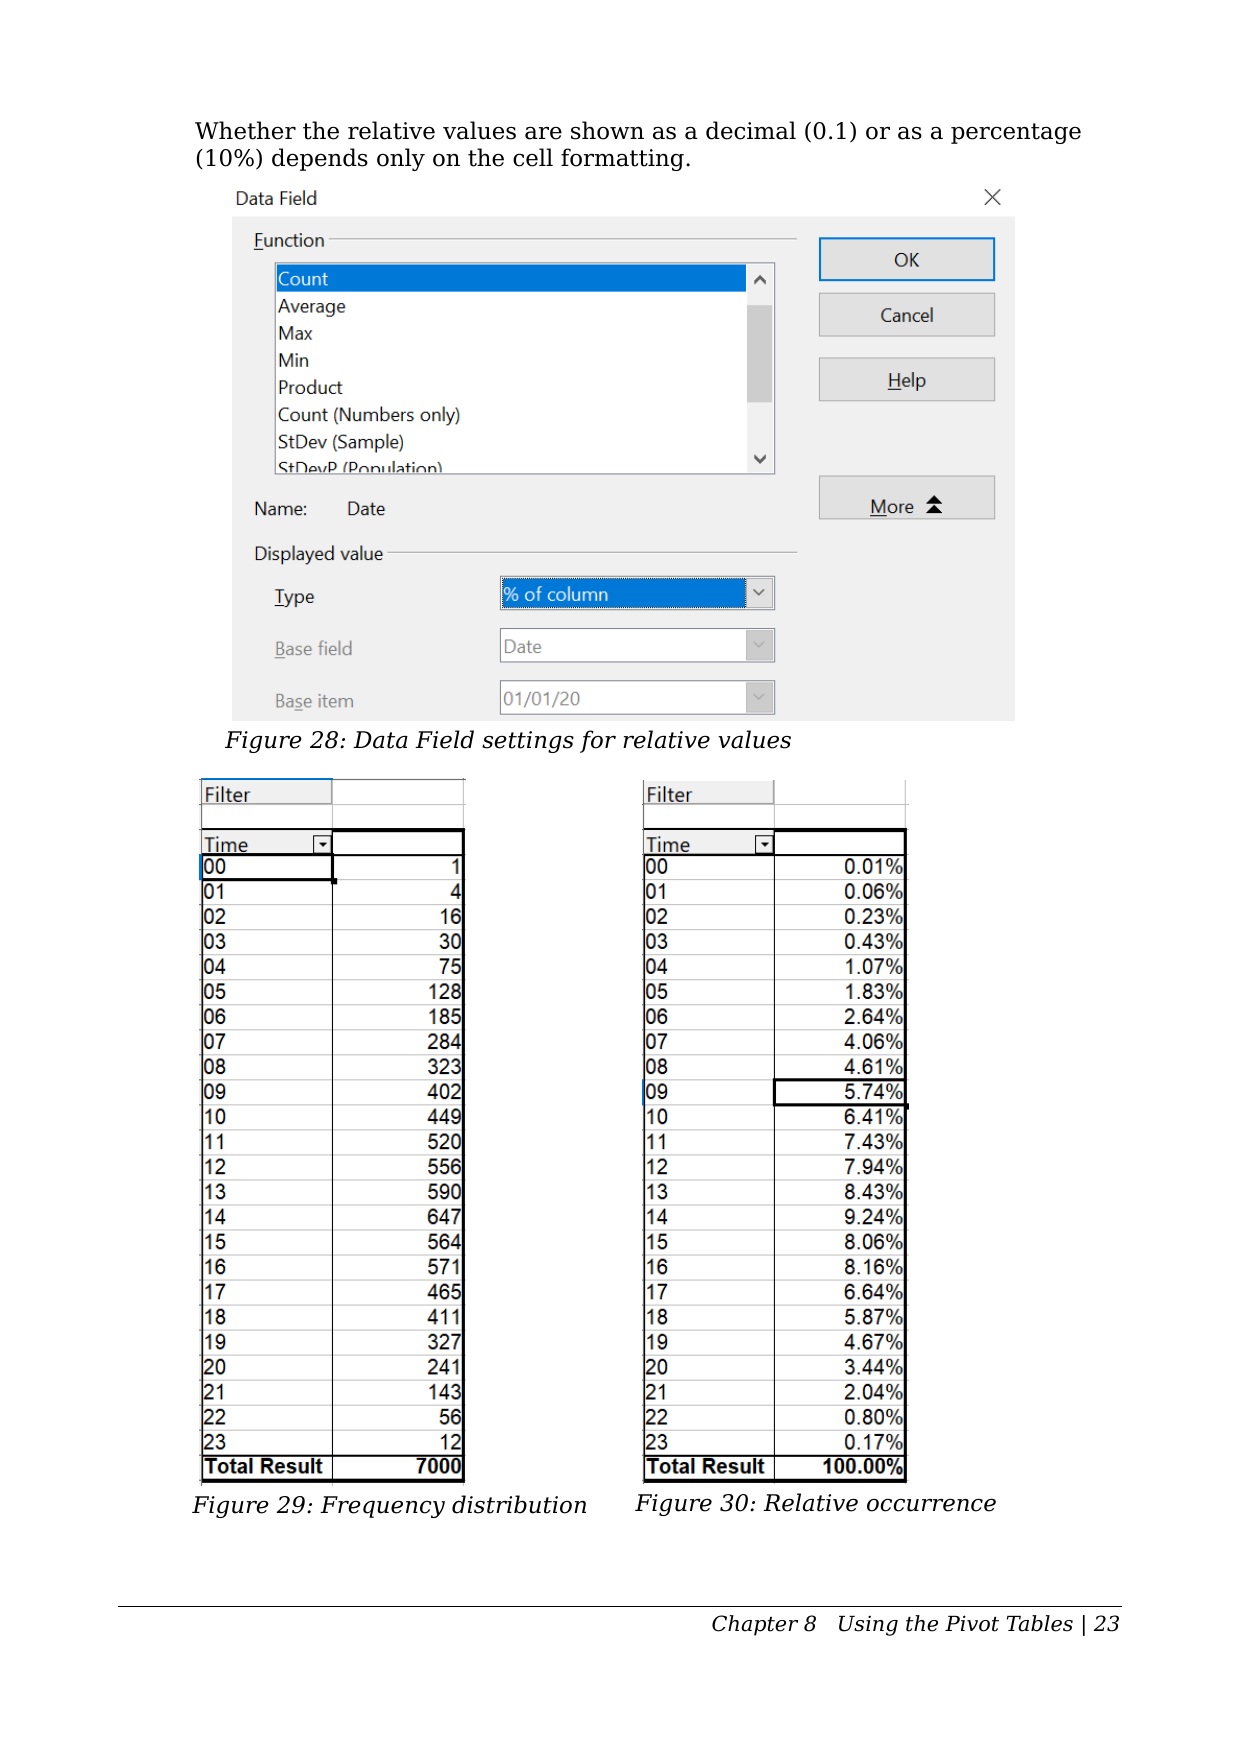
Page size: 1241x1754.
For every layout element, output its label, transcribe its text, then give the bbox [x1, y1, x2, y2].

picture [232, 183, 1015, 721]
picture [199, 778, 466, 1486]
text Figure 28: Data Field settings for relative values [225, 727, 1015, 753]
list Whether the relative values are shown as a decimal (0.1) or as a percentage (10%) depends only on the cell formatting. [195, 118, 1122, 171]
text Figure 29: Frequency distribution [192, 1492, 605, 1519]
text Figure 30: Relative occurrence [635, 1490, 1048, 1517]
picture [642, 780, 909, 1484]
